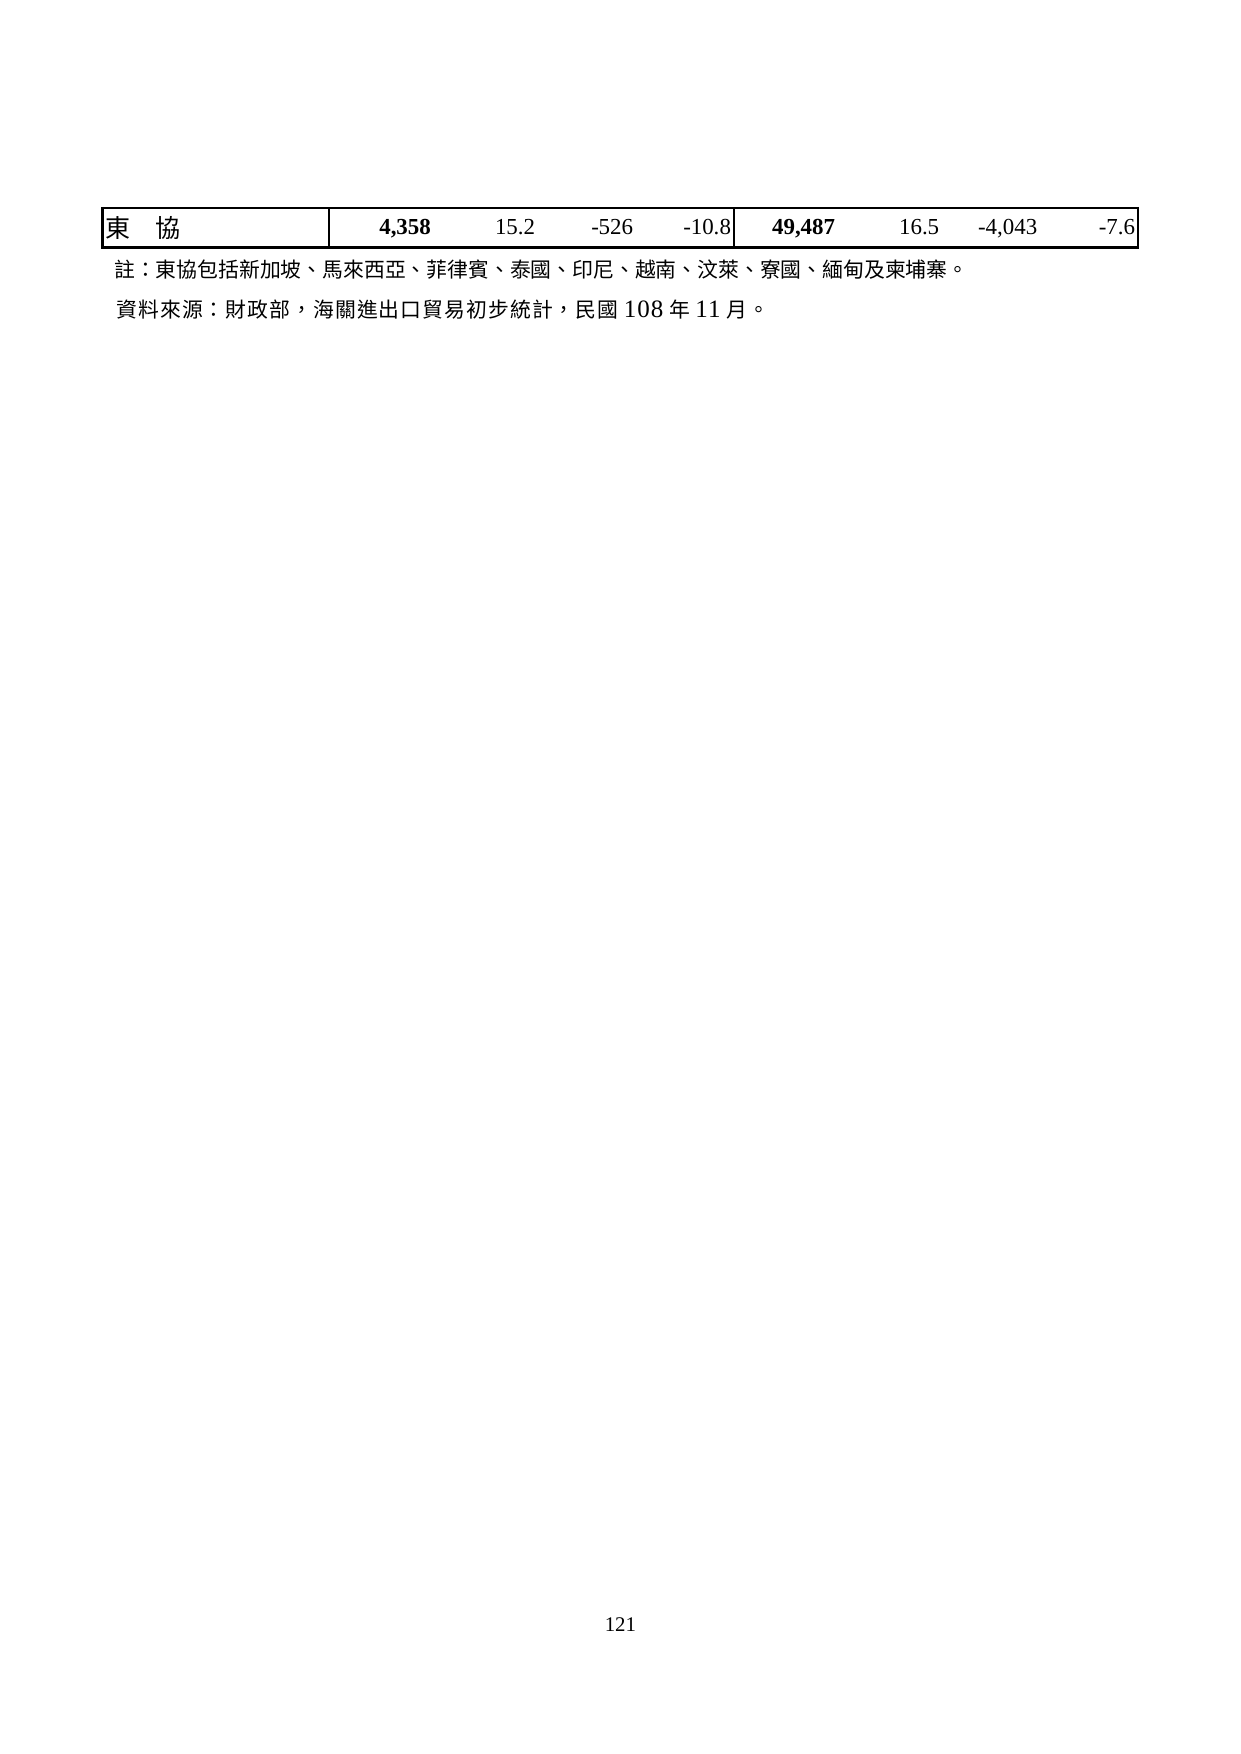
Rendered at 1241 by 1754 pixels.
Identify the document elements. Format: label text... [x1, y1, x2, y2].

table_cell 東 協 [104, 209, 328, 246]
table_cell 15.2 [434, 209, 538, 246]
table_cell -10.8 [636, 209, 733, 246]
text 資料來源：財政部，海關進出口貿易初步統計，民國108年11月。 [102, 288, 1063, 328]
table_cell 49,487 [735, 209, 838, 246]
table_cell 16.5 [838, 209, 942, 246]
table_cell -4,043 [942, 209, 1040, 246]
table_cell -7.6 [1040, 209, 1137, 246]
text 註：東協包括新加坡、馬來西亞、菲律賓、泰國、印尼、越南、汶萊、寮國、緬甸及柬埔寨。 [114, 249, 1088, 288]
table_cell 4,358 [330, 209, 433, 246]
table_cell -526 [538, 209, 636, 246]
